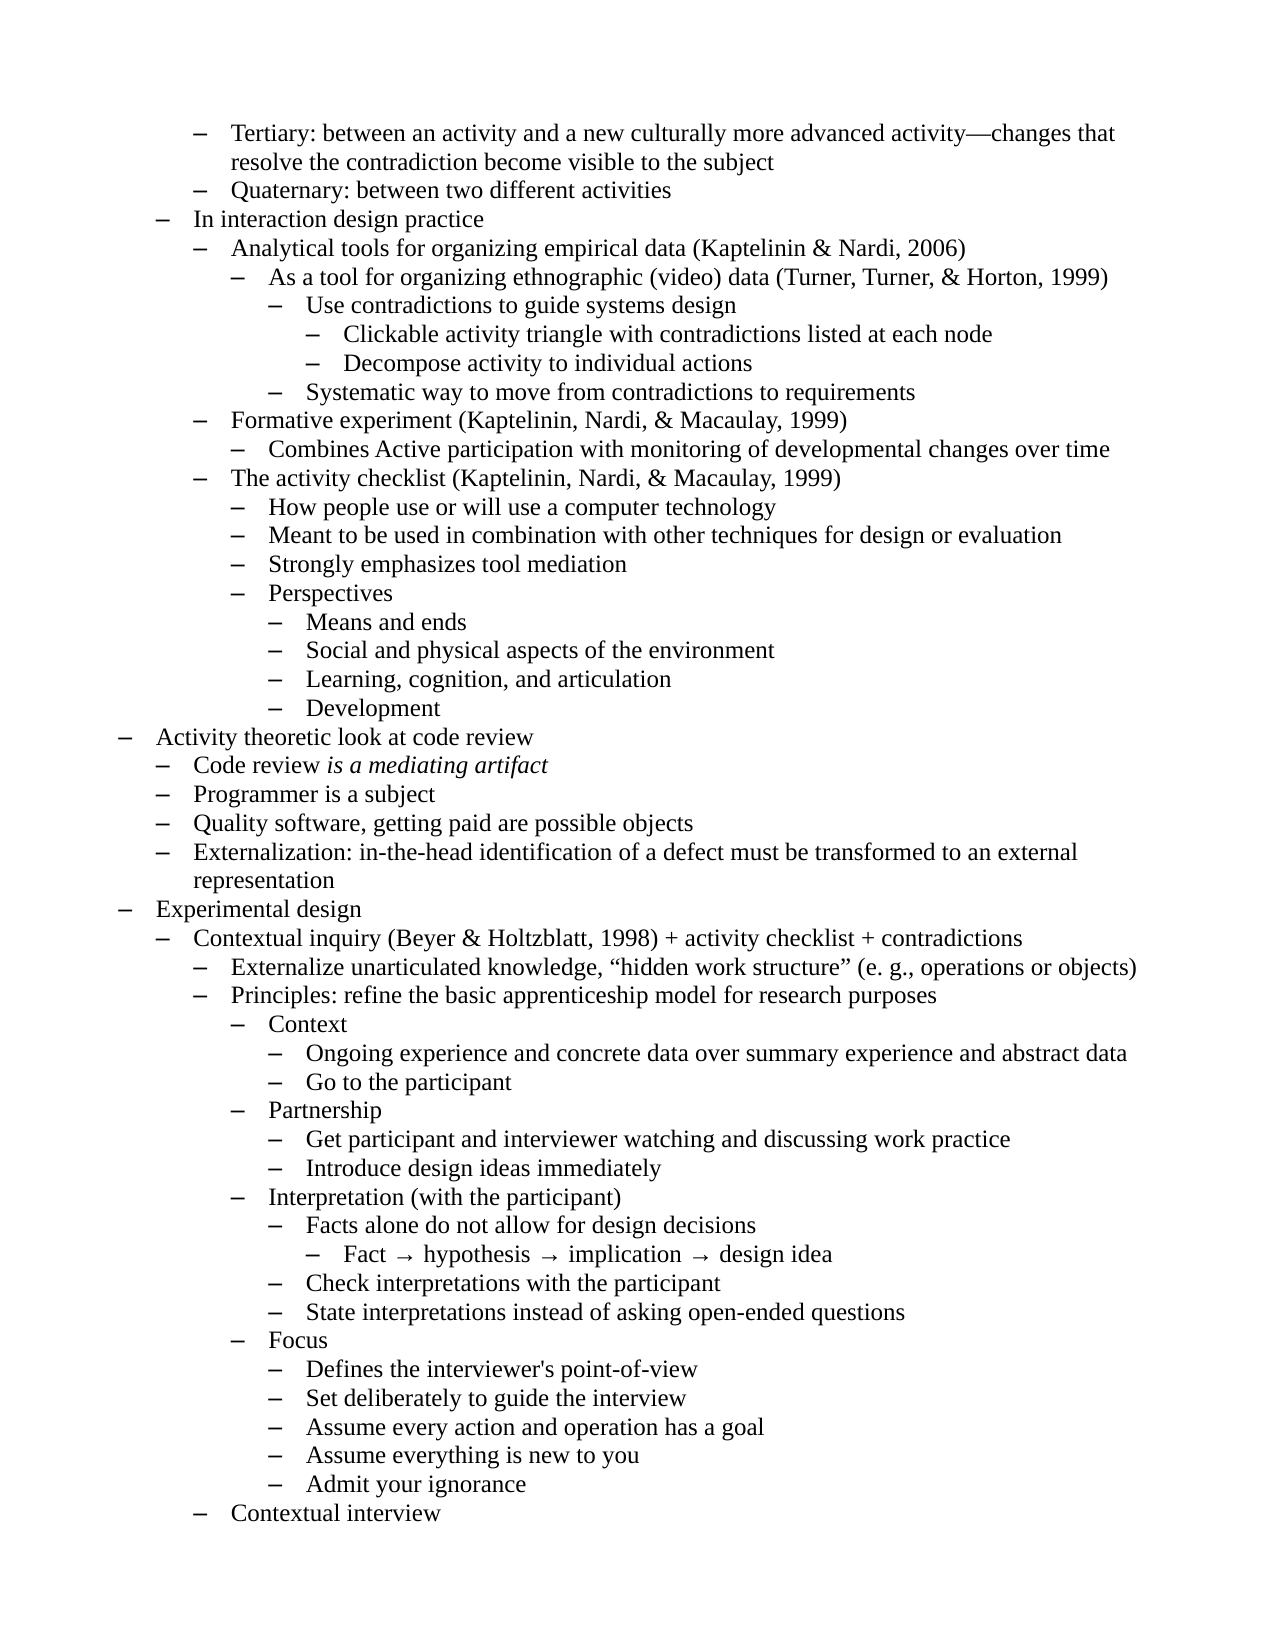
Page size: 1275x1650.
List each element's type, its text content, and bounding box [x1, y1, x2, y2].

list Contextual interview [193, 1498, 1157, 1527]
list Use contradictions to guide systems design [268, 291, 1157, 319]
list Assume everything is new to you [268, 1441, 1157, 1469]
list Analytical tools for organizing empirical data (Kaptelinin & Nardi, 2006) [193, 233, 1157, 262]
list Check interpretations with the participant [268, 1268, 1157, 1297]
list Meant to be used in combination with other techniques for design or evaluation [231, 521, 1157, 549]
list Quality software, getting paid are possible objects [156, 808, 1157, 837]
list Ongoing experience and concrete data over summary experience and abstract data [268, 1038, 1157, 1067]
list Perspectives [231, 578, 1157, 607]
list The activity checklist (Kaptelinin, Nardi, & Macaulay, 1999) [193, 463, 1157, 492]
list Go to the participant [268, 1067, 1157, 1096]
list Principles: refine the basic apprenticeship model for research purposes [193, 981, 1157, 1009]
list Externalize unarticulated knowledge, “hidden work structure” (e. g., operations or objects) [193, 952, 1157, 981]
list Fact → hypothesis → implication → design idea [306, 1239, 1157, 1268]
list Decompose activity to individual actions [306, 348, 1157, 377]
list Clickable activity triangle with contradictions listed at each node [306, 319, 1157, 348]
list Learning, cognition, and articulation [268, 664, 1157, 693]
list Defines the interviewer's point-of-view [268, 1354, 1157, 1383]
list Focus [231, 1326, 1157, 1354]
list Tertiary: between an activity and a new culturally more advanced activity—changes that resolve the contradiction become visible to the subject [193, 118, 1157, 176]
list State interpretations instead of asking open-ended questions [268, 1297, 1157, 1326]
list Social and physical aspects of the environment [268, 636, 1157, 664]
list In interaction design practice [156, 204, 1157, 233]
list Contextual inquiry (Beyer & Holtzblatt, 1998) + activity checklist + contradictions [156, 923, 1157, 952]
list Interpretation (with the participant) [231, 1182, 1157, 1211]
list Assume every action and operation has a goal [268, 1412, 1157, 1441]
list Means and ends [268, 607, 1157, 636]
list As a tool for organizing ethnographic (video) data (Turner, Turner, & Horton, 1999) [231, 262, 1157, 291]
list Facts alone do not allow for design decisions [268, 1211, 1157, 1239]
list Set deliberately to guide the interview [268, 1383, 1157, 1412]
list Systematic way to move from contradictions to requirements [268, 377, 1157, 406]
list Combines Active participation with monitoring of developmental changes over time [231, 434, 1157, 463]
list Quaternary: between two different activities [193, 176, 1157, 204]
list Get participant and interviewer watching and discussing work practice [268, 1124, 1157, 1153]
list Partnership [231, 1096, 1157, 1124]
list Admit your ignorance [268, 1469, 1157, 1498]
list Code review is a mediating artifact [156, 751, 1157, 779]
list How people use or will use a computer technology [231, 492, 1157, 521]
list Externalization: in-the-head identification of a defect must be transformed to an external representation [156, 837, 1157, 894]
list Strongly emphasizes tool mediation [231, 549, 1157, 578]
list Programmer is a subject [156, 779, 1157, 808]
list Activity theoretic look at code review [118, 722, 1157, 751]
list Experimental design [118, 894, 1157, 923]
list Context [231, 1009, 1157, 1038]
list Development [268, 693, 1157, 722]
list Formative experiment (Kaptelinin, Nardi, & Macaulay, 1999) [193, 406, 1157, 434]
list Introduce design ideas immediately [268, 1153, 1157, 1182]
